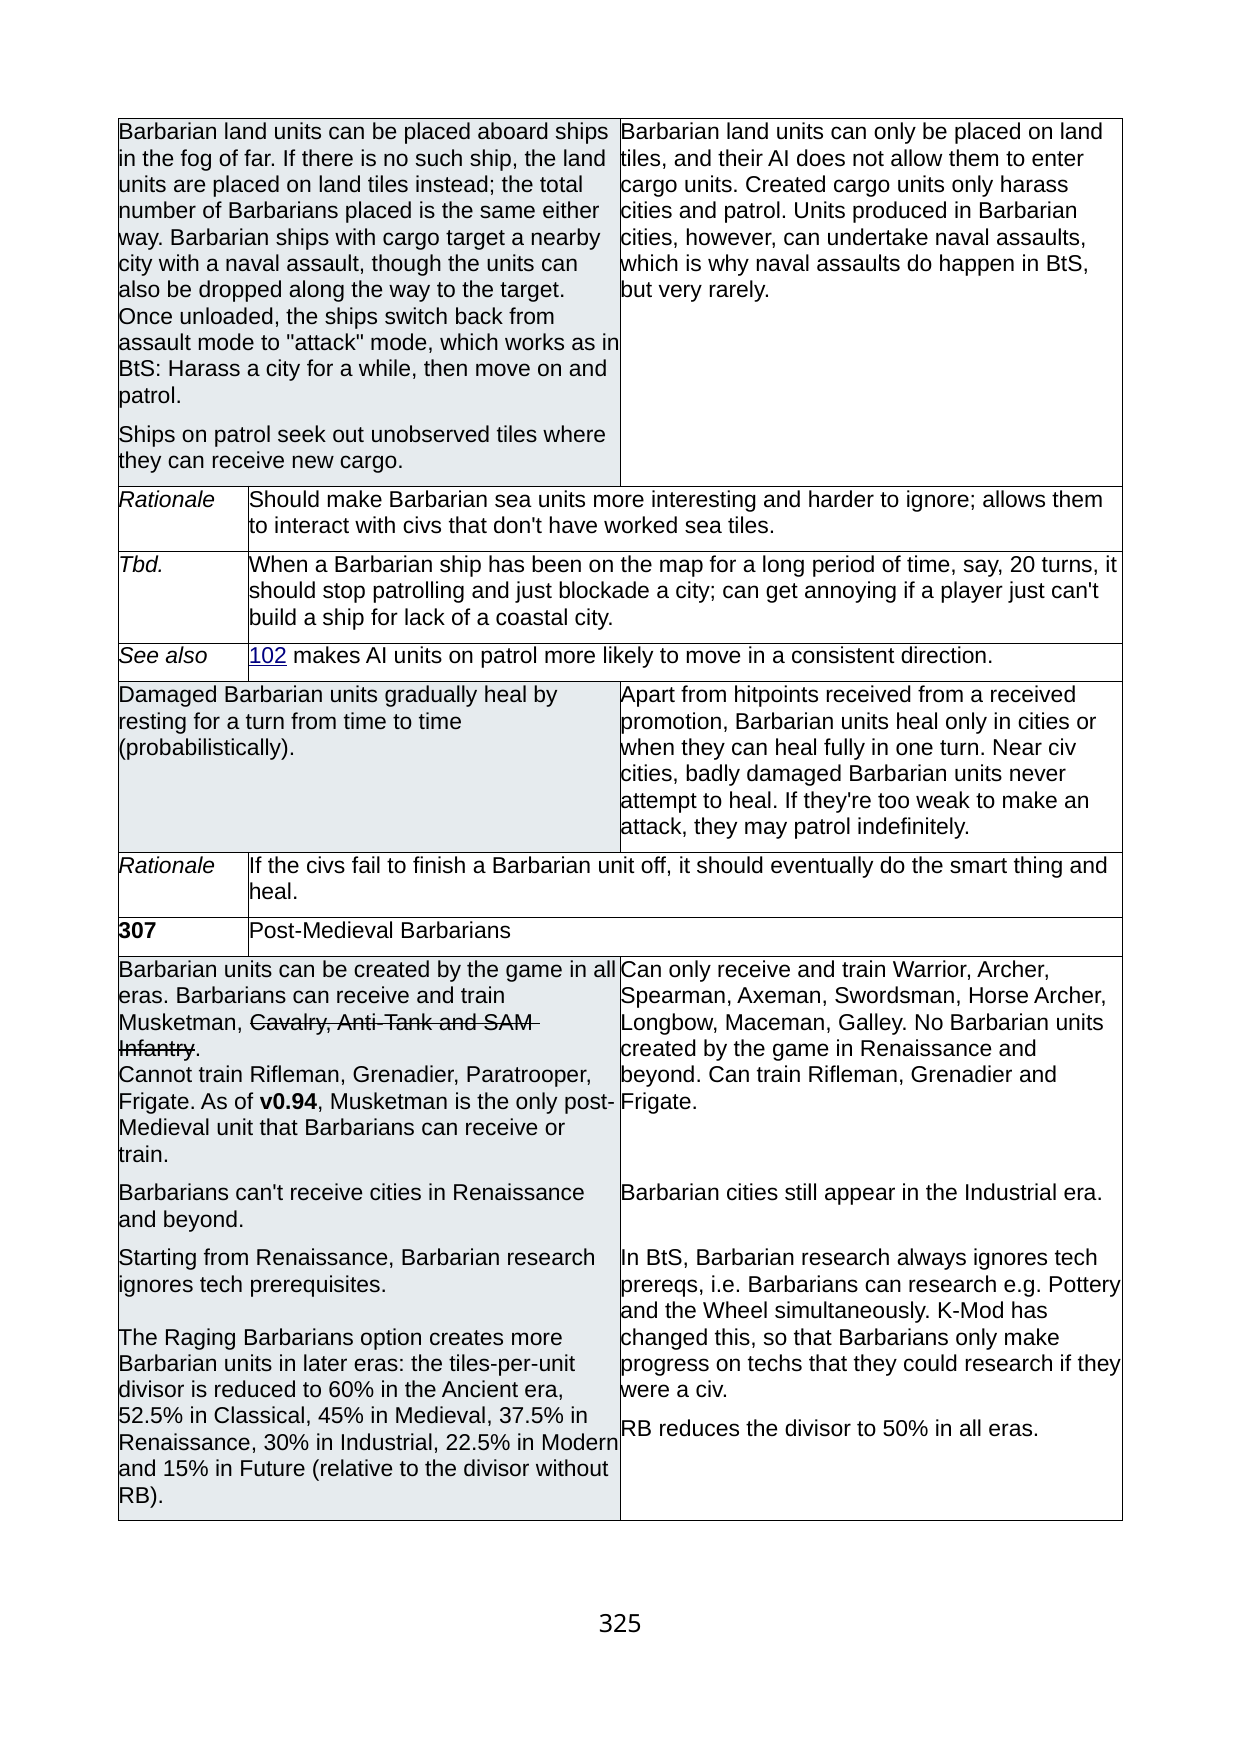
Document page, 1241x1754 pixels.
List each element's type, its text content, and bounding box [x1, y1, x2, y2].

table_cell Barbarian land units can be placed aboard ships in the fog of far. If there is no such ship, the land units are placed on land tiles instead; the total number of Barbarians placed is the same either way. Barbarian ships with cargo target a nearby city with a naval assault, though the units can also be dropped along the way to the target. Once unloaded, the ships switch back from assault mode to "attack" mode, which works as in BtS: Harass a city for a while, then move on and patrol. Ships on patrol seek out unobserved tiles where they can receive new cargo. [119, 119, 620, 486]
table_cell When a Barbarian ship has been on the map for a long period of time, say, 20 turns, it should stop patrolling and just blockade a city; can get annoying if a player just can't build a ship for lack of a coastal city. [249, 552, 1122, 642]
table_cell 102 makes AI units on patrol more likely to move in a consistent direction. [249, 644, 1122, 681]
table_cell If the civs fail to finish a Barbarian unit off, it should eventually do the smart thing and heal. [249, 853, 1122, 917]
table_cell See also [119, 644, 248, 681]
table_cell Apart from hitpoints received from a received promotion, Barbarian units heal only in cities or when they can heal fully in one turn. Near civ cities, badly damaged Barbarian units never attempt to heal. If they're too weak to make an attack, they may patrol indefinitely. [621, 682, 1122, 852]
table_cell Damaged Barbarian units gradually heal by resting for a turn from time to time (probabilistically). [119, 682, 620, 852]
table_cell Rationale [119, 487, 248, 551]
table_cell Rationale [119, 853, 248, 917]
table_cell Tbd. [119, 552, 248, 642]
table_cell Barbarian units can be created by the game in all eras. Barbarians can receive and train Musketman, Cavalry, Anti-Tank and SAM Infantry. Cannot train Rifleman, Grenadier, Paratrooper, Frigate. As of v0.94, Musketman is the only post-Medieval unit that Barbarians can receive or train. Barbarians can't receive cities in Renaissance and beyond. Starting from Renaissance, Barbarian research ignores tech prerequisites. The Raging Barbarians option creates more Barbarian units in later eras: the tiles-per-unit divisor is reduced to 60% in the Ancient era, 52.5% in Classical, 45% in Medieval, 37.5% in Renaissance, 30% in Industrial, 22.5% in Modern and 15% in Future (relative to the divisor without RB). [119, 957, 620, 1520]
table_cell Should make Barbarian sea units more interesting and harder to ignore; allows them to interact with civs that don't have worked sea tiles. [249, 487, 1122, 551]
table_cell Post-Medieval Barbarians [249, 918, 1122, 956]
table_cell Can only receive and train Warrior, Archer, Spearman, Axeman, Swordsman, Horse Archer, Longbow, Maceman, Galley. No Barbarian units created by the game in Renaissance and beyond. Can train Rifleman, Grenadier and Frigate. Barbarian cities still appear in the Industrial era. In BtS, Barbarian research always ignores tech prereqs, i.e. Barbarians can research e.g. Pottery and the Wheel simultaneously. K-Mod has changed this, so that Barbarians only make progress on techs that they could research if they were a civ. RB reduces the divisor to 50% in all eras. [621, 957, 1122, 1520]
table_cell Barbarian land units can only be placed on land tiles, and their AI does not allow them to enter cargo units. Created cargo units only harass cities and patrol. Units produced in Barbarian cities, however, can undertake naval assaults, which is why naval assaults do happen in BtS, but very rarely. [621, 119, 1122, 486]
table_cell 307 [119, 918, 248, 956]
